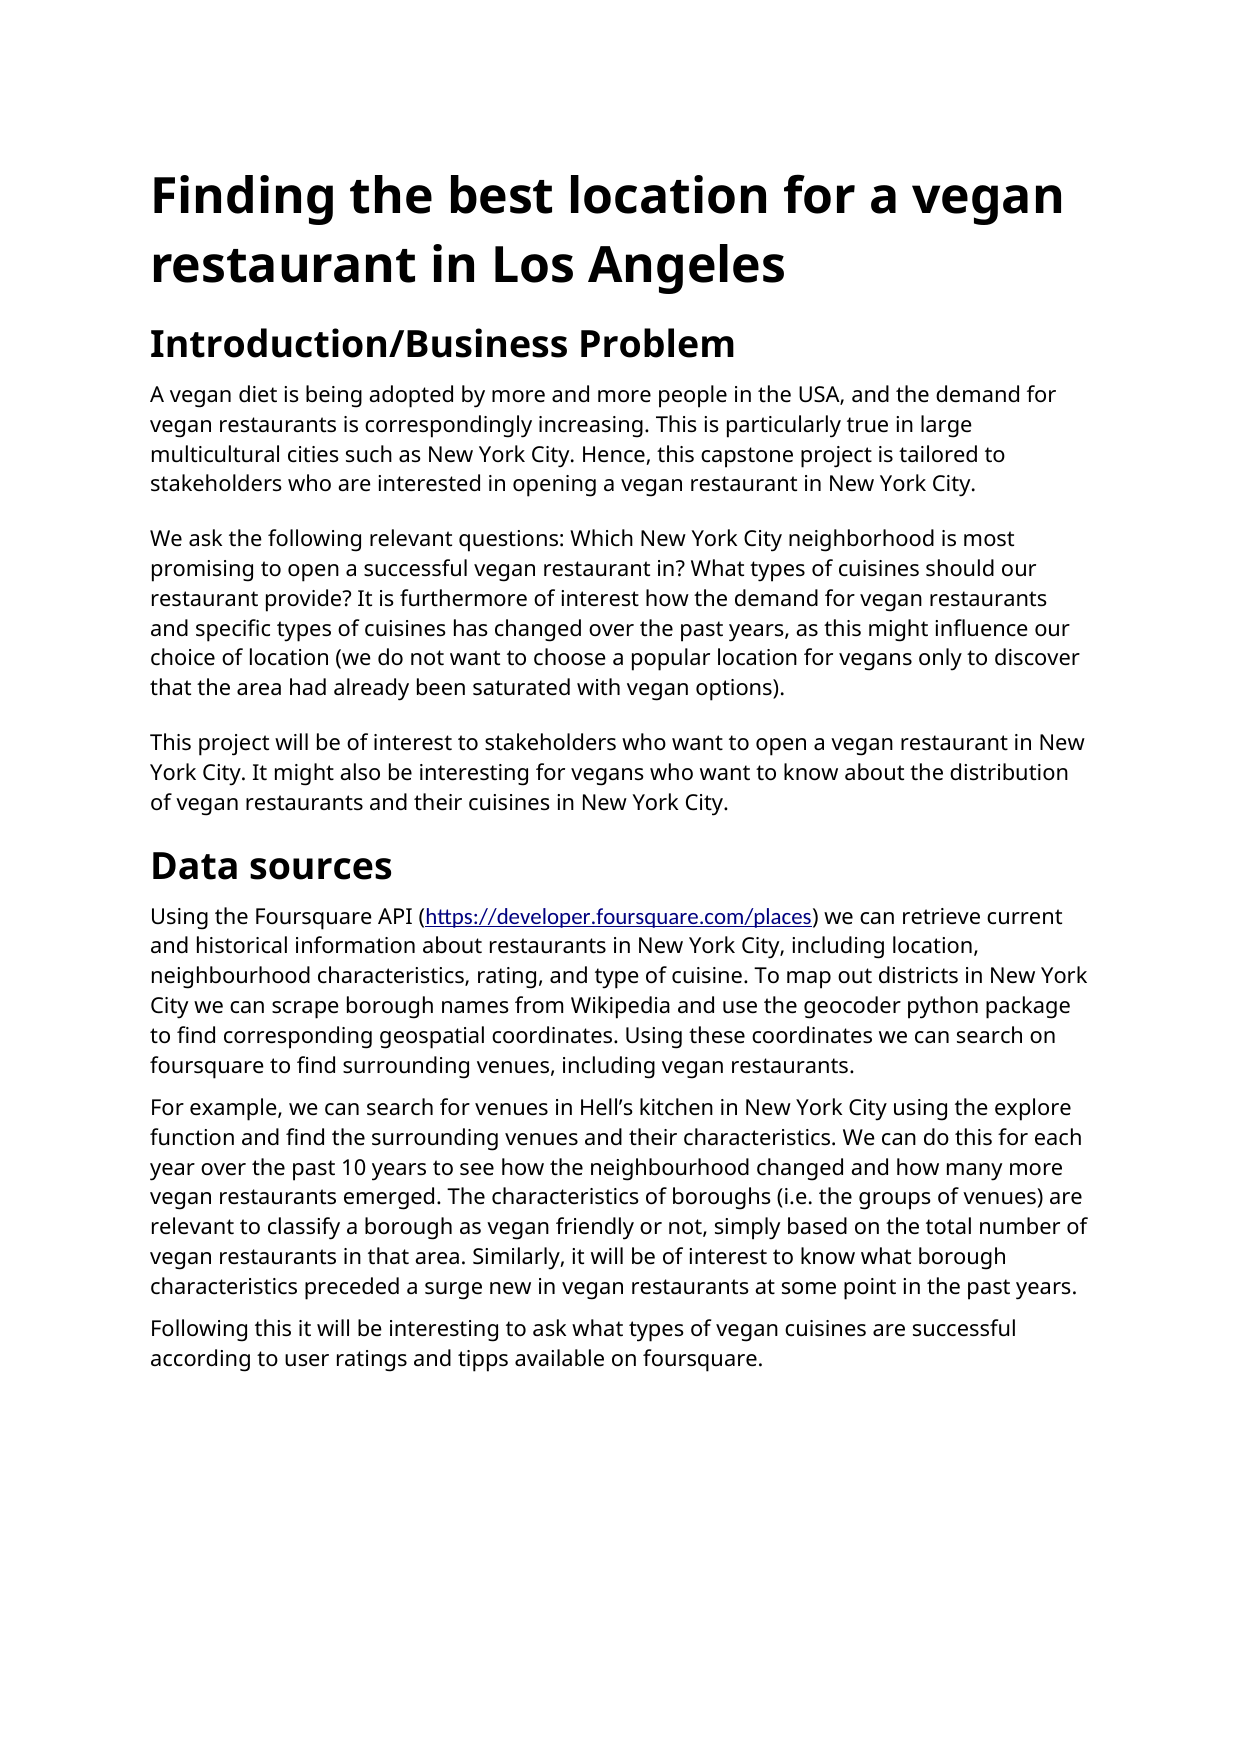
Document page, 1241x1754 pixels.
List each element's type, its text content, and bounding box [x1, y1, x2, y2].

text Following this it will be interesting to ask what types of vegan cuisines are successful according to user ratings and tipps available on foursquare. [150, 1313, 1090, 1372]
text For example, we can search for venues in Hell’s kitchen in New York City using the explore function and find the surrounding venues and their characteristics. We can do this for each year over the past 10 years to see how the neighbourhood changed and how many more vegan restaurants emerged. The characteristics of boroughs (i.e. the groups of venues) are relevant to classify a borough as vegan friendly or not, simply based on the total number of vegan restaurants in that area. Similarly, it will be of interest to know what borough characteristics preceded a surge new in vegan restaurants at some point in the past years. [150, 1092, 1090, 1300]
text A vegan diet is being adopted by more and more people in the USA, and the demand for vegan restaurants is correspondingly increasing. This is particularly true in large multicultural cities such as New York City. Hence, this capstone project is tailored to stakeholders who are interested in opening a vegan restaurant in New York City. [150, 379, 1090, 498]
text Using the Foursquare API (https://developer.foursquare.com/places) we can retrieve current and historical information about restaurants in New York City, including location, neighbourhood characteristics, rating, and type of cuisine. To map out districts in New York City we can scrape borough names from Wikipedia and use the geocoder python package to find corresponding geospatial coordinates. Using these coordinates we can search on foursquare to find surrounding venues, including vegan restaurants. [150, 901, 1090, 1079]
subtitle Introduction/Business Problem [150, 317, 1090, 368]
text This project will be of interest to stakeholders who want to open a vegan restaurant in New York City. It might also be interesting for vegans who want to know about the distribution of vegan restaurants and their cuisines in New York City. [150, 727, 1090, 816]
subtitle Finding the best location for a vegan restaurant in Los Angeles [150, 160, 1090, 297]
subtitle Data sources [150, 839, 1090, 890]
text We ask the following relevant questions: Which New York City neighborhood is most promising to open a successful vegan restaurant in? What types of cuisines should our restaurant provide? It is furthermore of interest how the demand for vegan restaurants and specific types of cuisines has changed over the past years, as this might influence our choice of location (we do not want to choose a popular location for vegans only to discover that the area had already been saturated with vegan options). [150, 523, 1090, 702]
